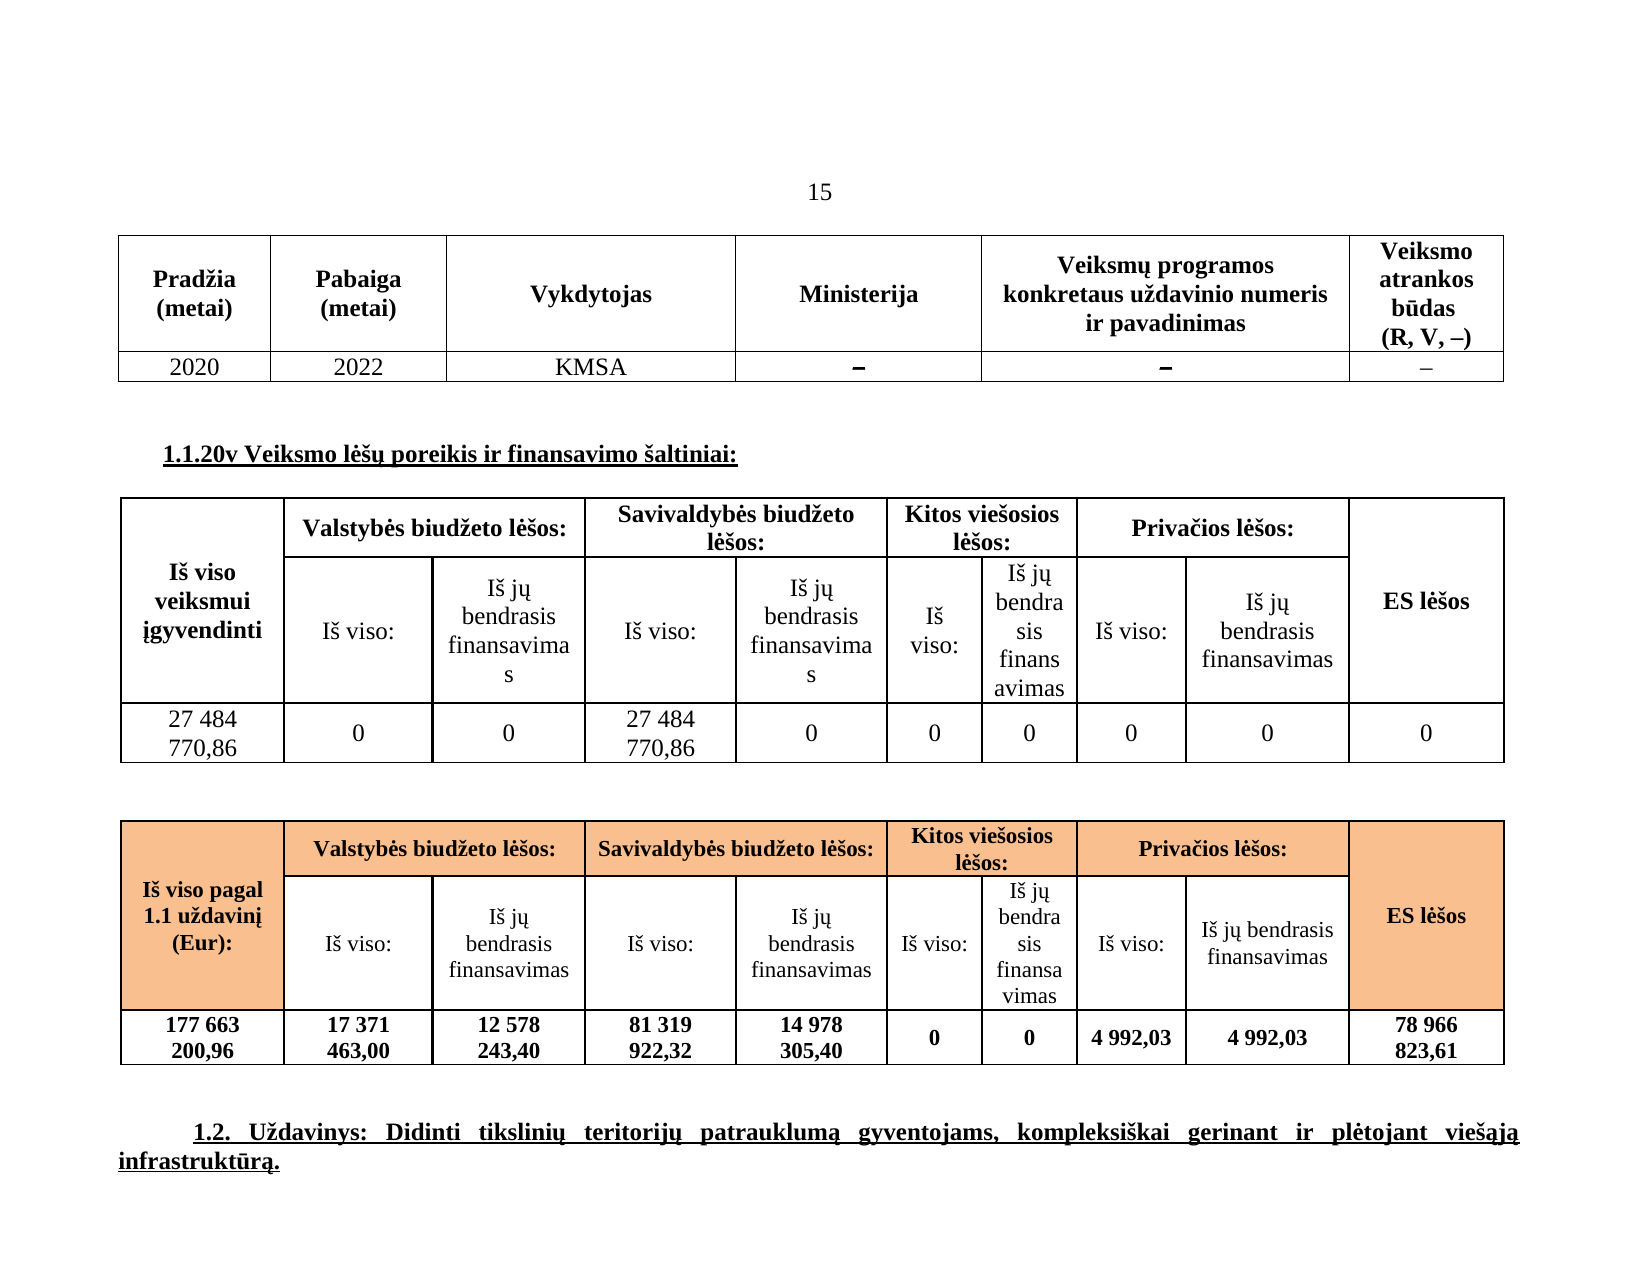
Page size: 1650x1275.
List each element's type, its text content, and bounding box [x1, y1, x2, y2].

table_cell [224, 468, 372, 497]
table_cell Pradžia (metai) [119, 236, 270, 351]
table_cell [1165, 468, 1272, 497]
table_cell [1319, 791, 1351, 820]
table_cell 27 484 770,86 [122, 704, 283, 762]
table_cell 0 [1078, 704, 1185, 762]
table_cell [1208, 763, 1319, 791]
table_cell [1075, 468, 1165, 497]
table_cell [1504, 235, 1521, 351]
table_cell Iš jų bendrasis finansavimas [1187, 877, 1348, 1009]
table_cell [1429, 468, 1453, 497]
table_cell – [736, 352, 981, 381]
table_cell Vykdytojas [447, 236, 735, 351]
table_cell [118, 468, 224, 497]
table_cell 0 [434, 704, 584, 762]
table_cell [1505, 497, 1521, 556]
table_cell KMSA [447, 352, 735, 381]
table_cell [1456, 763, 1497, 791]
table_cell 81 319 922,32 [586, 1011, 735, 1063]
table_cell [1008, 763, 1112, 791]
table_cell Iš viso: [586, 877, 735, 1009]
table_cell Kitos viešosios lėšos: [888, 499, 1076, 556]
table_cell Iš jų bendrasis finansavimas [737, 877, 886, 1009]
table_cell Iš viso: [285, 558, 431, 702]
table_cell [895, 791, 1008, 820]
table_cell [118, 791, 144, 820]
table_cell [1136, 791, 1207, 820]
table_cell Privačios lėšos: [1078, 822, 1348, 875]
table_cell – [982, 352, 1349, 381]
table_cell 17 371 463,00 [285, 1011, 431, 1063]
table_cell [144, 791, 284, 820]
text 1.2. Uždavinys: Didinti tikslinių teritorijų patrauklumą gyventojams, kompleksiškai gerinant ir plėtojant viešąją infrastruktūrą. [118, 1117, 1521, 1175]
table_cell [1504, 381, 1521, 468]
table_cell [1504, 351, 1521, 381]
table_cell 0 [983, 704, 1076, 762]
table_cell 0 [1187, 704, 1348, 762]
table_cell [760, 763, 870, 791]
table_cell Iš viso: [586, 558, 735, 702]
table_cell [1505, 875, 1521, 1009]
table_cell [1008, 468, 1075, 497]
table_cell [1504, 468, 1521, 497]
table_cell [1328, 468, 1349, 497]
table_cell Veiksmų programos konkretaus uždavinio numeris ir pavadinimas [982, 236, 1349, 351]
table_cell [1497, 791, 1521, 820]
table_cell 0 [983, 1011, 1076, 1063]
table_cell 0 [285, 704, 431, 762]
table_cell 4 992,03 [1078, 1011, 1185, 1063]
table_cell [1505, 820, 1521, 875]
table_cell 0 [1350, 704, 1503, 762]
table_cell Iš viso pagal 1.1 uždavinį (Eur): [122, 822, 283, 1009]
table_cell [521, 468, 714, 497]
table_cell 27 484 770,86 [586, 704, 735, 762]
table_cell 0 [888, 704, 981, 762]
table_cell [1351, 791, 1456, 820]
table_cell [1235, 382, 1349, 468]
table_cell Savivaldybės biudžeto lėšos: [586, 822, 886, 875]
table_cell Iš viso: [1078, 558, 1185, 702]
table_cell Iš jų bendrasis finansavimas [983, 877, 1076, 1009]
table_cell [1351, 763, 1456, 791]
table_cell – [1350, 352, 1503, 381]
table_cell [870, 763, 894, 791]
table_cell [118, 762, 144, 791]
table_cell [1456, 791, 1497, 820]
table_cell Iš viso: [1078, 877, 1185, 1009]
table_cell Privačios lėšos: [1078, 499, 1348, 556]
table_cell Valstybės biudžeto lėšos: [285, 499, 584, 556]
table_cell [1456, 382, 1497, 468]
table_cell Veiksmo atrankos būdas (R, V, –) [1350, 236, 1503, 351]
table_cell [736, 791, 760, 820]
table_cell [1505, 1009, 1521, 1063]
table_cell [1351, 382, 1429, 468]
table_cell [934, 468, 1008, 497]
table_cell Iš jų bendrasis finansavimas [434, 877, 584, 1009]
table_cell [144, 763, 284, 791]
table_cell [1497, 762, 1521, 791]
table_cell 1.1.20v Veiksmo lėšų poreikis ir finansavimo šaltiniai: [118, 382, 1235, 468]
table_cell [433, 468, 521, 497]
table_cell 0 [737, 704, 886, 762]
table_cell 14 978 305,40 [737, 1011, 886, 1063]
table_cell [1112, 763, 1136, 791]
table_cell [1319, 763, 1351, 791]
table_cell [284, 791, 736, 820]
table_cell [736, 763, 760, 791]
table_cell ES lėšos [1350, 499, 1503, 702]
table_cell Valstybės biudžeto lėšos: [285, 822, 584, 875]
table_cell ES lėšos [1350, 822, 1503, 1009]
table_cell Ministerija [736, 236, 981, 351]
table_cell [715, 468, 739, 497]
table_cell Iš jų bendrasis finansavimas [983, 558, 1076, 702]
table_cell 12 578 243,40 [434, 1011, 584, 1063]
table_cell [1008, 791, 1112, 820]
table_cell 177 663 200,96 [122, 1011, 283, 1063]
table_cell [895, 763, 1008, 791]
table_cell 78 966 823,61 [1350, 1011, 1503, 1063]
table_cell [1497, 468, 1501, 497]
table_cell [909, 468, 934, 497]
table_cell [1505, 556, 1521, 702]
table_cell Pabaiga (metai) [271, 236, 446, 351]
table_cell [1456, 468, 1497, 497]
table_cell Iš jų bendrasis finansavimas [737, 558, 886, 702]
table_cell [1351, 468, 1429, 497]
table_cell Savivaldybės biudžeto lėšos: [586, 499, 886, 556]
table_cell [284, 763, 736, 791]
table_cell [760, 791, 870, 820]
table_cell Iš jų bendrasis finansavimas [1187, 558, 1348, 702]
table_cell Iš viso: [888, 877, 981, 1009]
table_cell [1505, 702, 1521, 762]
table_cell [1136, 763, 1207, 791]
table_cell 4 992,03 [1187, 1011, 1348, 1063]
table_cell Iš viso: [285, 877, 431, 1009]
table_cell Iš viso veiksmui įgyvendinti [122, 499, 283, 702]
table_cell 0 [888, 1011, 981, 1063]
table_cell [1272, 468, 1328, 497]
table_cell 2022 [271, 352, 446, 381]
table_cell [870, 791, 894, 820]
table_cell [1497, 382, 1501, 468]
table_cell Iš jų bendrasis finansavimas [434, 558, 584, 702]
table_cell [739, 468, 909, 497]
table_cell 2020 [119, 352, 270, 381]
table_cell [1208, 791, 1319, 820]
table_cell Iš viso: [888, 558, 981, 702]
table_cell [1112, 791, 1136, 820]
table_cell [372, 468, 432, 497]
table_cell Kitos viešosios lėšos: [888, 822, 1076, 875]
table_cell [1429, 382, 1453, 468]
